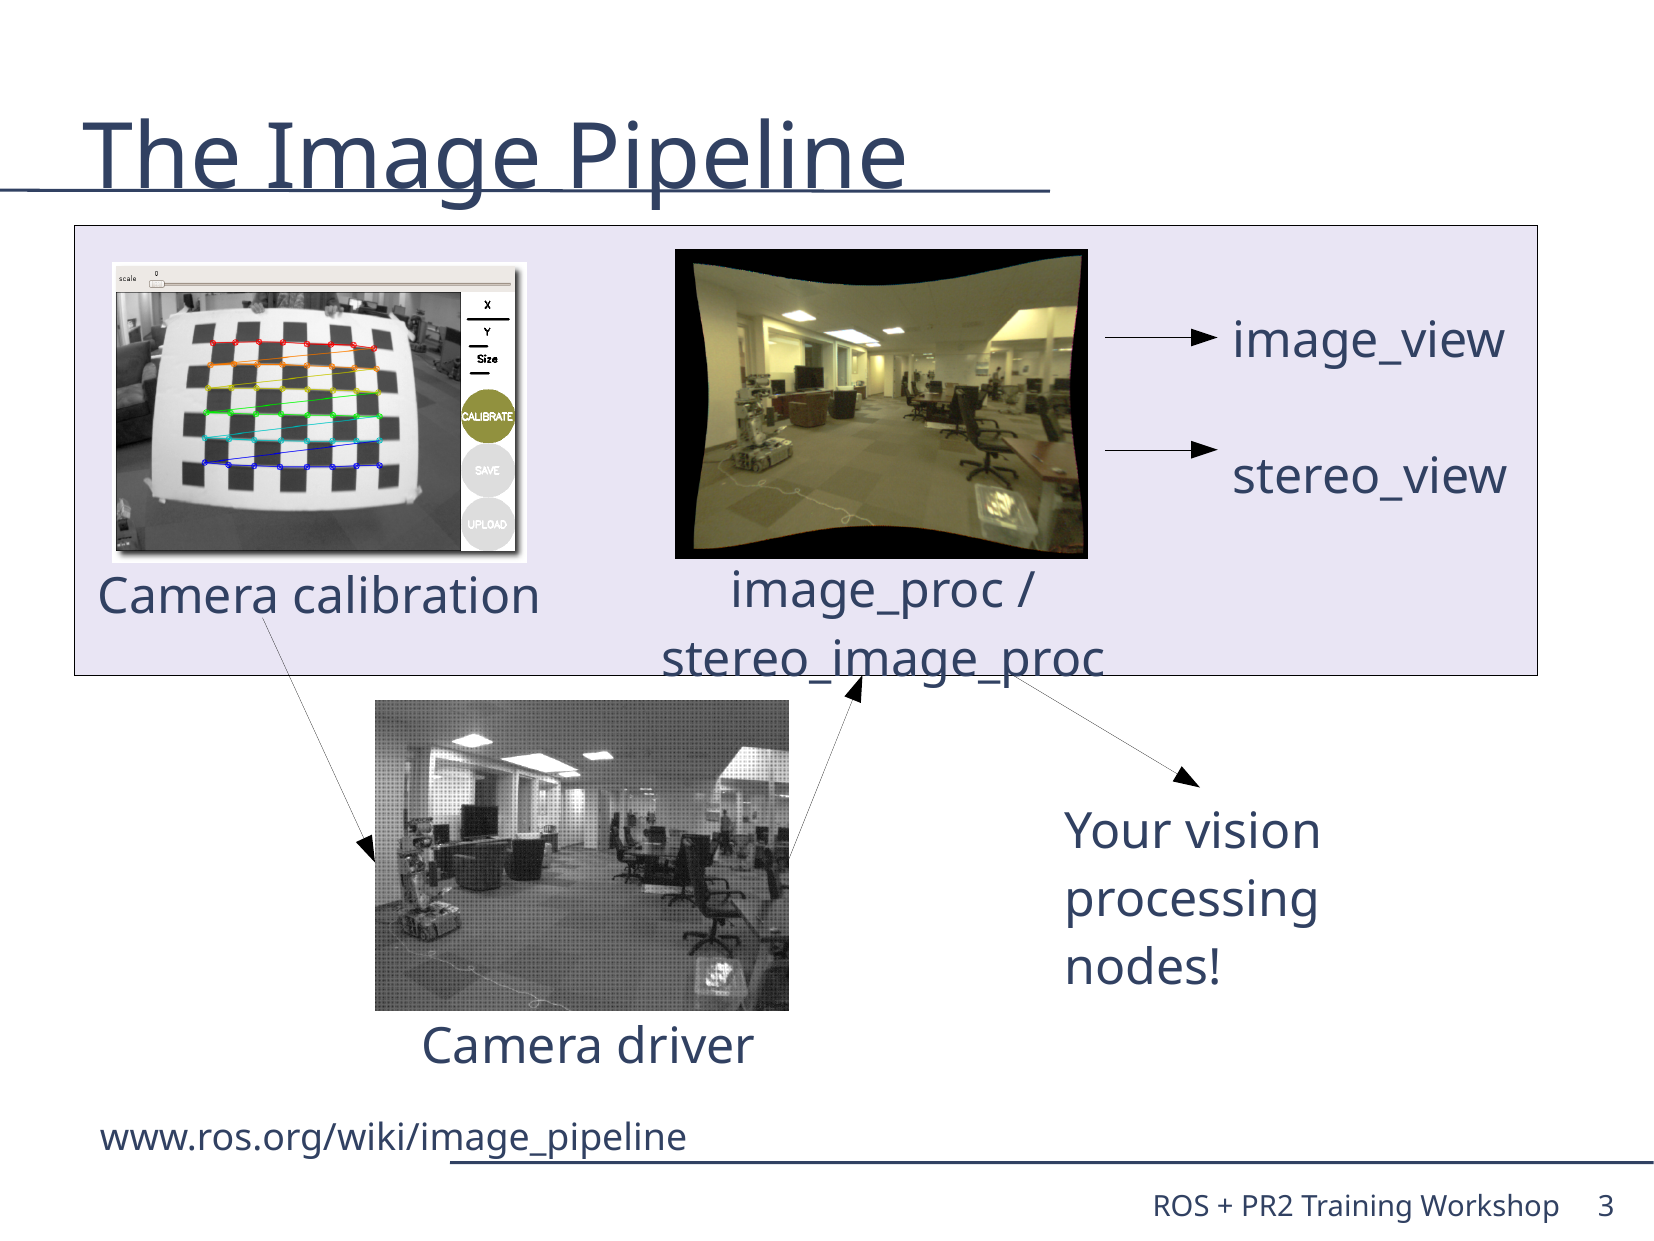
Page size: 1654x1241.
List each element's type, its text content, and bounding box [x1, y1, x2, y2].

picture [375, 700, 789, 1011]
text_box www.ros.org/wiki/image_pipeline [53, 1103, 703, 1160]
picture [675, 249, 1088, 546]
text_box [1088, 257, 1538, 676]
text_box [1476, 478, 1481, 488]
picture [112, 262, 527, 552]
text_box Your vision processing nodes! [1050, 787, 1501, 913]
text_box image_view stereo_view [1217, 296, 1556, 478]
text_box [1412, 478, 1419, 489]
text_box image_proc / stereo_image_proc [639, 546, 1128, 673]
text_box Camera driver [406, 1002, 782, 1073]
text_box [1357, 478, 1373, 490]
text_box [1494, 478, 1499, 488]
text_box Camera calibration [82, 552, 571, 623]
text_box [74, 225, 675, 685]
title The Image Pipeline [82, 49, 1571, 257]
